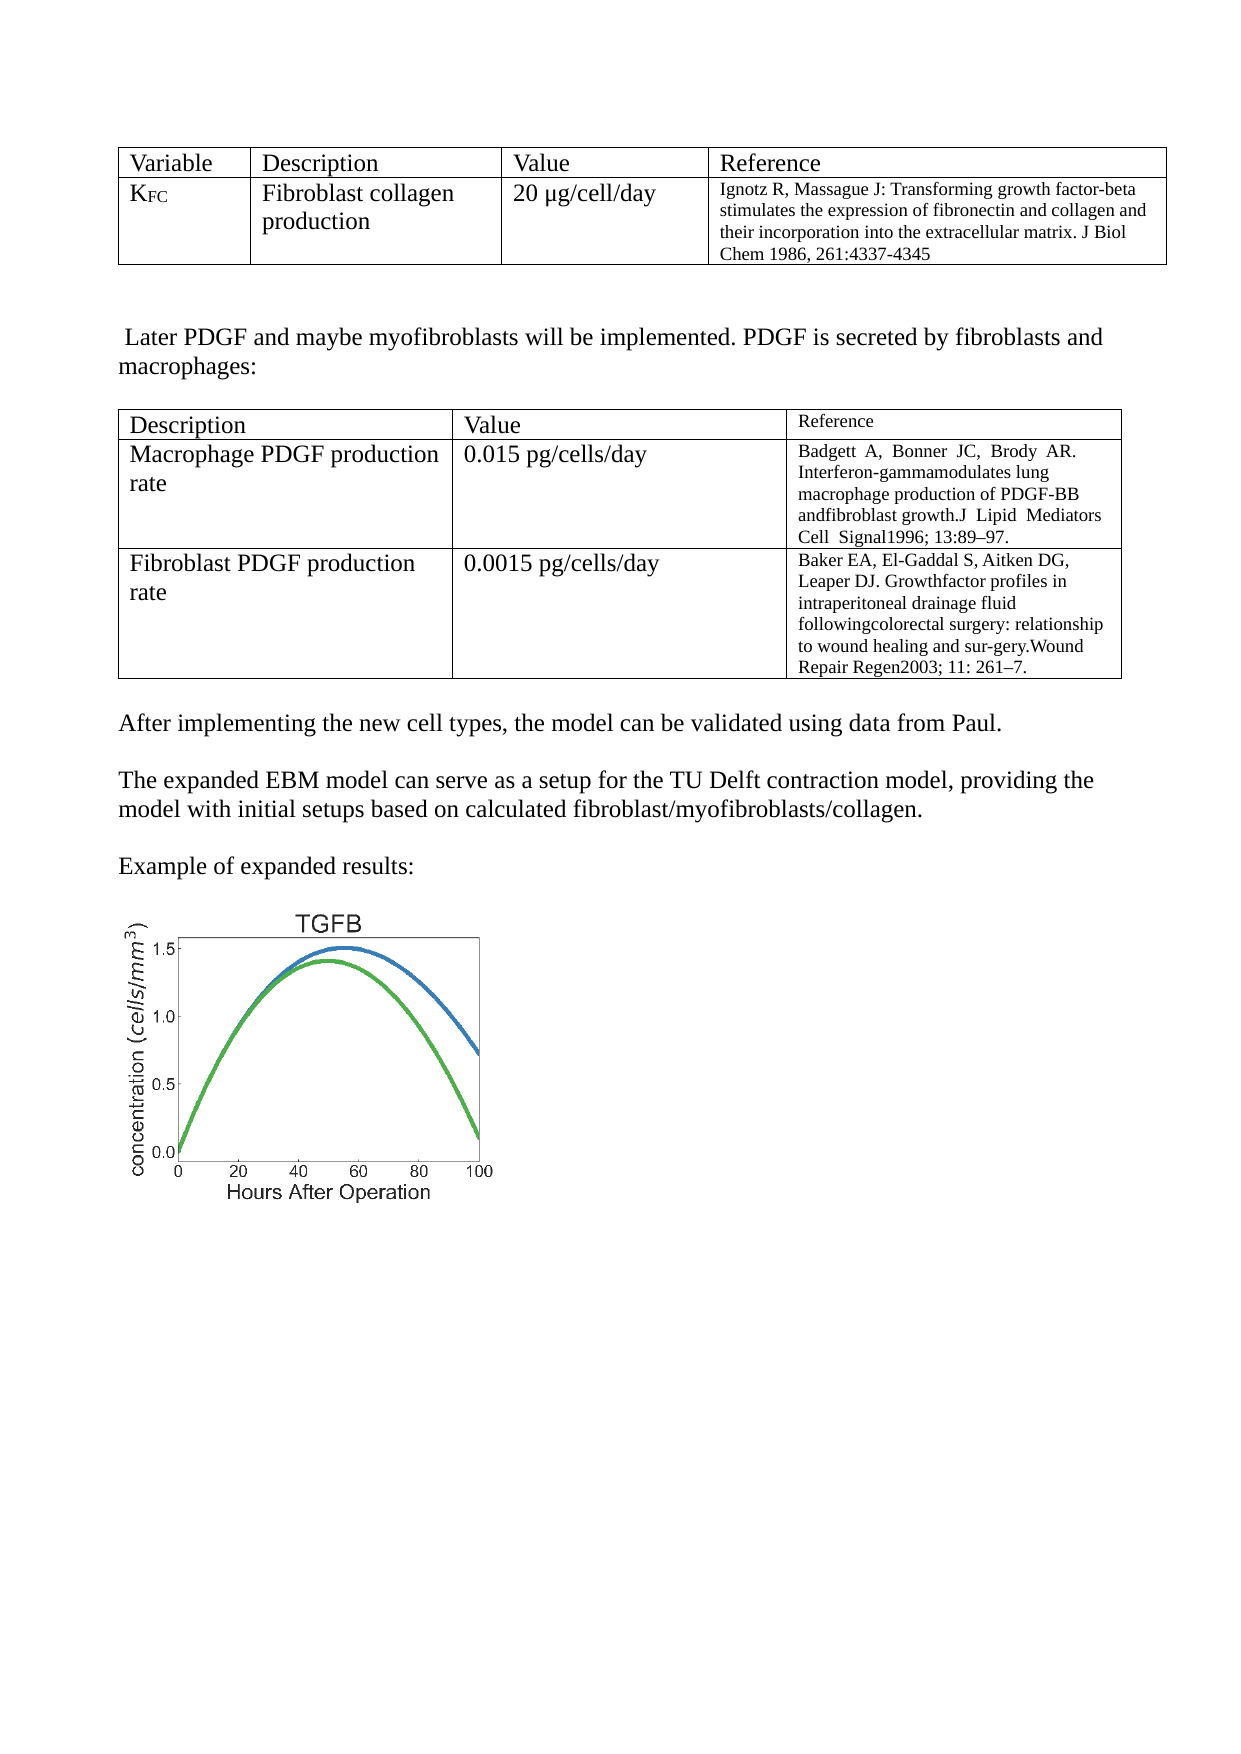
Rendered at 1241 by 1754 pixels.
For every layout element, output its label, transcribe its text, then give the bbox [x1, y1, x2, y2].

table_cell 0.015 pg/cells/day [453, 440, 786, 547]
table_cell Fibroblast collagen production [251, 178, 501, 264]
table_header Reference [709, 148, 1166, 177]
text Example of expanded results: [118, 851, 1122, 880]
text The expanded EBM model can serve as a setup for the TU Delft contraction model, providing the model with initial setups based on calculated fibroblast/myofibroblasts/collagen. [118, 765, 1122, 823]
text Later PDGF and maybe myofibroblasts will be implemented. PDGF is secreted by fibroblasts and macrophages: [118, 322, 1122, 380]
table_cell Ignotz R, Massague J: Transforming growth factor-beta stimulates the expression of fibronectin and collagen and their incorporation into the extracellular matrix. J Biol Chem 1986, 261:4337-4345 [709, 178, 1166, 264]
table_cell 20 μg/cell/day [502, 178, 708, 264]
table_cell KFC [119, 178, 250, 264]
table_header Description [119, 410, 452, 438]
table_cell Fibroblast PDGF production rate [119, 549, 452, 678]
text After implementing the new cell types, the model can be validated using data from Paul. [118, 708, 1122, 736]
table_header Value [502, 148, 708, 177]
table_header Variable [119, 148, 250, 177]
table_header Value [453, 410, 786, 438]
table_header Description [251, 148, 501, 177]
table_header Reference [787, 410, 1121, 438]
table_cell Baker EA, El-Gaddal S, Aitken DG, Leaper DJ. Growthfactor profiles in intraperitoneal drainage fluid followingcolorectal surgery: relationship to wound healing and sur-gery.Wound Repair Regen2003; 11: 261–7. [787, 549, 1121, 678]
table_cell Badgett A, Bonner JC, Brody AR. Interferon-gammamodulates lung macrophage production of PDGF-BB andfibroblast growth.J Lipid Mediators Cell Signal1996; 13:89–97. [787, 440, 1121, 547]
table_cell Macrophage PDGF production rate [119, 440, 452, 547]
table_cell 0.0015 pg/cells/day [453, 549, 786, 678]
